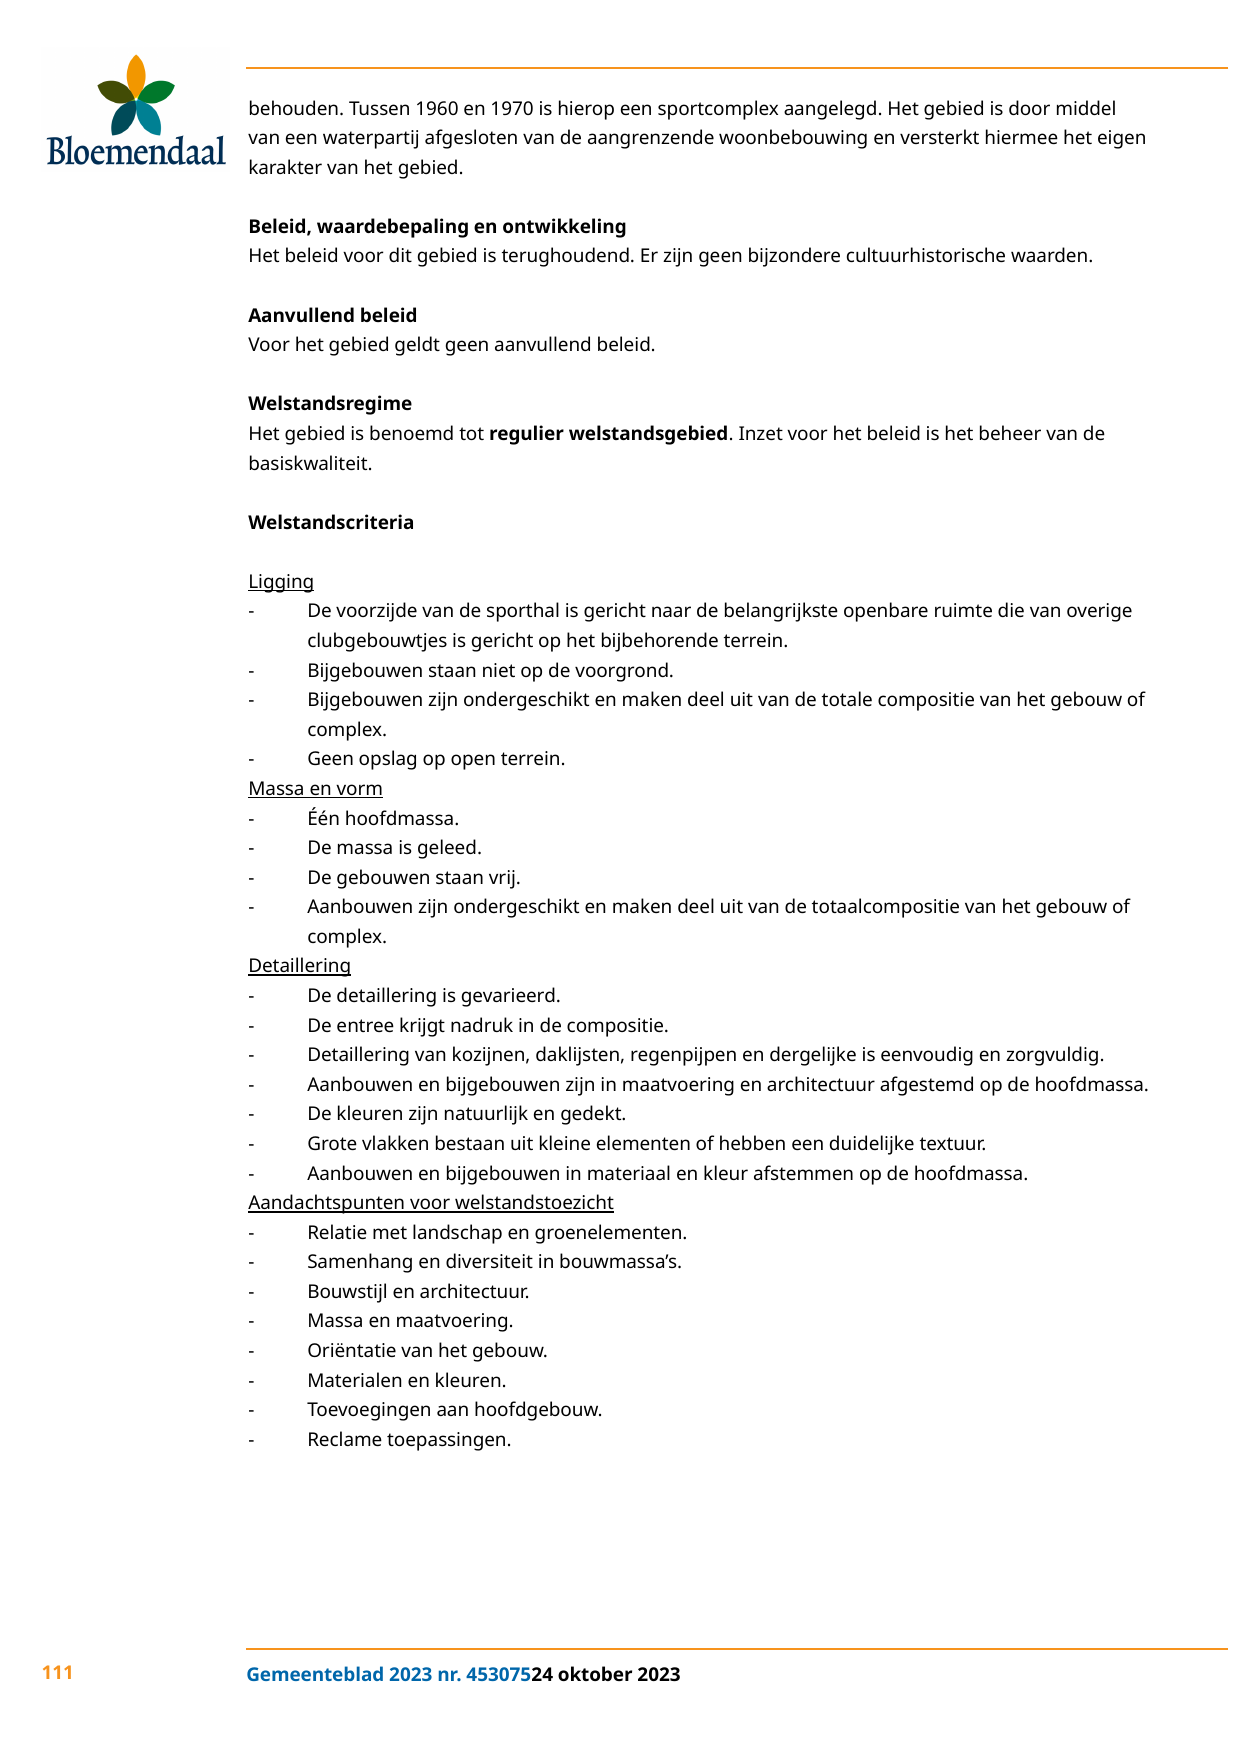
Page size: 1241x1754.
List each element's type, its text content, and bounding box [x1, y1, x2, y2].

list De entree krijgt nadruk in de compositie. [248, 1012, 1152, 1038]
list Toevoegingen aan hoofdgebouw. [248, 1396, 1152, 1422]
text Aandachtspunten voor welstandstoezicht [248, 1189, 1152, 1215]
text Het beleid voor dit gebied is terughoudend. Er zijn geen bijzondere cultuurhistorische waarden. [248, 243, 1152, 268]
text Detaillering [248, 953, 1152, 978]
list Aanbouwen en bijgebouwen in materiaal en kleur afstemmen op de hoofdmassa. [248, 1160, 1152, 1186]
text Beleid, waardebepaling en ontwikkeling [248, 213, 1152, 239]
text Welstandscriteria [248, 509, 1152, 535]
list Detaillering van kozijnen, daklijsten, regenpijpen en dergelijke is eenvoudig en zorgvuldig. [248, 1041, 1152, 1067]
list Bijgebouwen zijn ondergeschikt en maken deel uit van de totale compositie van het gebouw of complex. [248, 686, 1152, 742]
text Ligging [248, 568, 1152, 594]
list Materialen en kleuren. [248, 1367, 1152, 1393]
list Bijgebouwen staan niet op de voorgrond. [248, 657, 1152, 683]
text Voor het gebied geldt geen aanvullend beleid. [248, 331, 1152, 357]
text behouden. Tussen 1960 en 1970 is hierop een sportcomplex aangelegd. Het gebied is door middel van een waterpartij afgesloten van de aangrenzende woonbebouwing en versterkt hiermee het eigen karakter van het gebied. [248, 95, 1152, 180]
list Geen opslag op open terrein. [248, 746, 1152, 771]
text Aanvullend beleid [248, 302, 1152, 328]
list Reclame toepassingen. [248, 1426, 1152, 1452]
text Welstandsregime [248, 391, 1152, 416]
list Aanbouwen en bijgebouwen zijn in maatvoering en architectuur afgestemd op de hoofdmassa. [248, 1071, 1152, 1097]
list Oriëntatie van het gebouw. [248, 1337, 1152, 1363]
text Massa en vorm [248, 775, 1152, 801]
list Samenhang en diversiteit in bouwmassa’s. [248, 1248, 1152, 1274]
list Één hoofdmassa. [248, 805, 1152, 831]
list De detaillering is gevarieerd. [248, 982, 1152, 1008]
text Het gebied is benoemd tot regulier welstandsgebied. Inzet voor het beleid is het beheer van de basiskwaliteit. [248, 420, 1152, 476]
list Massa en maatvoering. [248, 1308, 1152, 1333]
list Relatie met landschap en groenelementen. [248, 1219, 1152, 1245]
list De kleuren zijn natuurlijk en gedekt. [248, 1101, 1152, 1126]
list Aanbouwen zijn ondergeschikt en maken deel uit van de totaalcompositie van het gebouw of complex. [248, 893, 1152, 949]
picture [41, 47, 231, 172]
list De massa is geleed. [248, 834, 1152, 860]
list Bouwstijl en architectuur. [248, 1278, 1152, 1304]
list De gebouwen staan vrij. [248, 864, 1152, 890]
list Grote vlakken bestaan uit kleine elementen of hebben een duidelijke textuur. [248, 1130, 1152, 1156]
list De voorzijde van de sporthal is gericht naar de belangrijkste openbare ruimte die van overige clubgebouwtjes is gericht op het bijbehorende terrein. [248, 598, 1152, 653]
